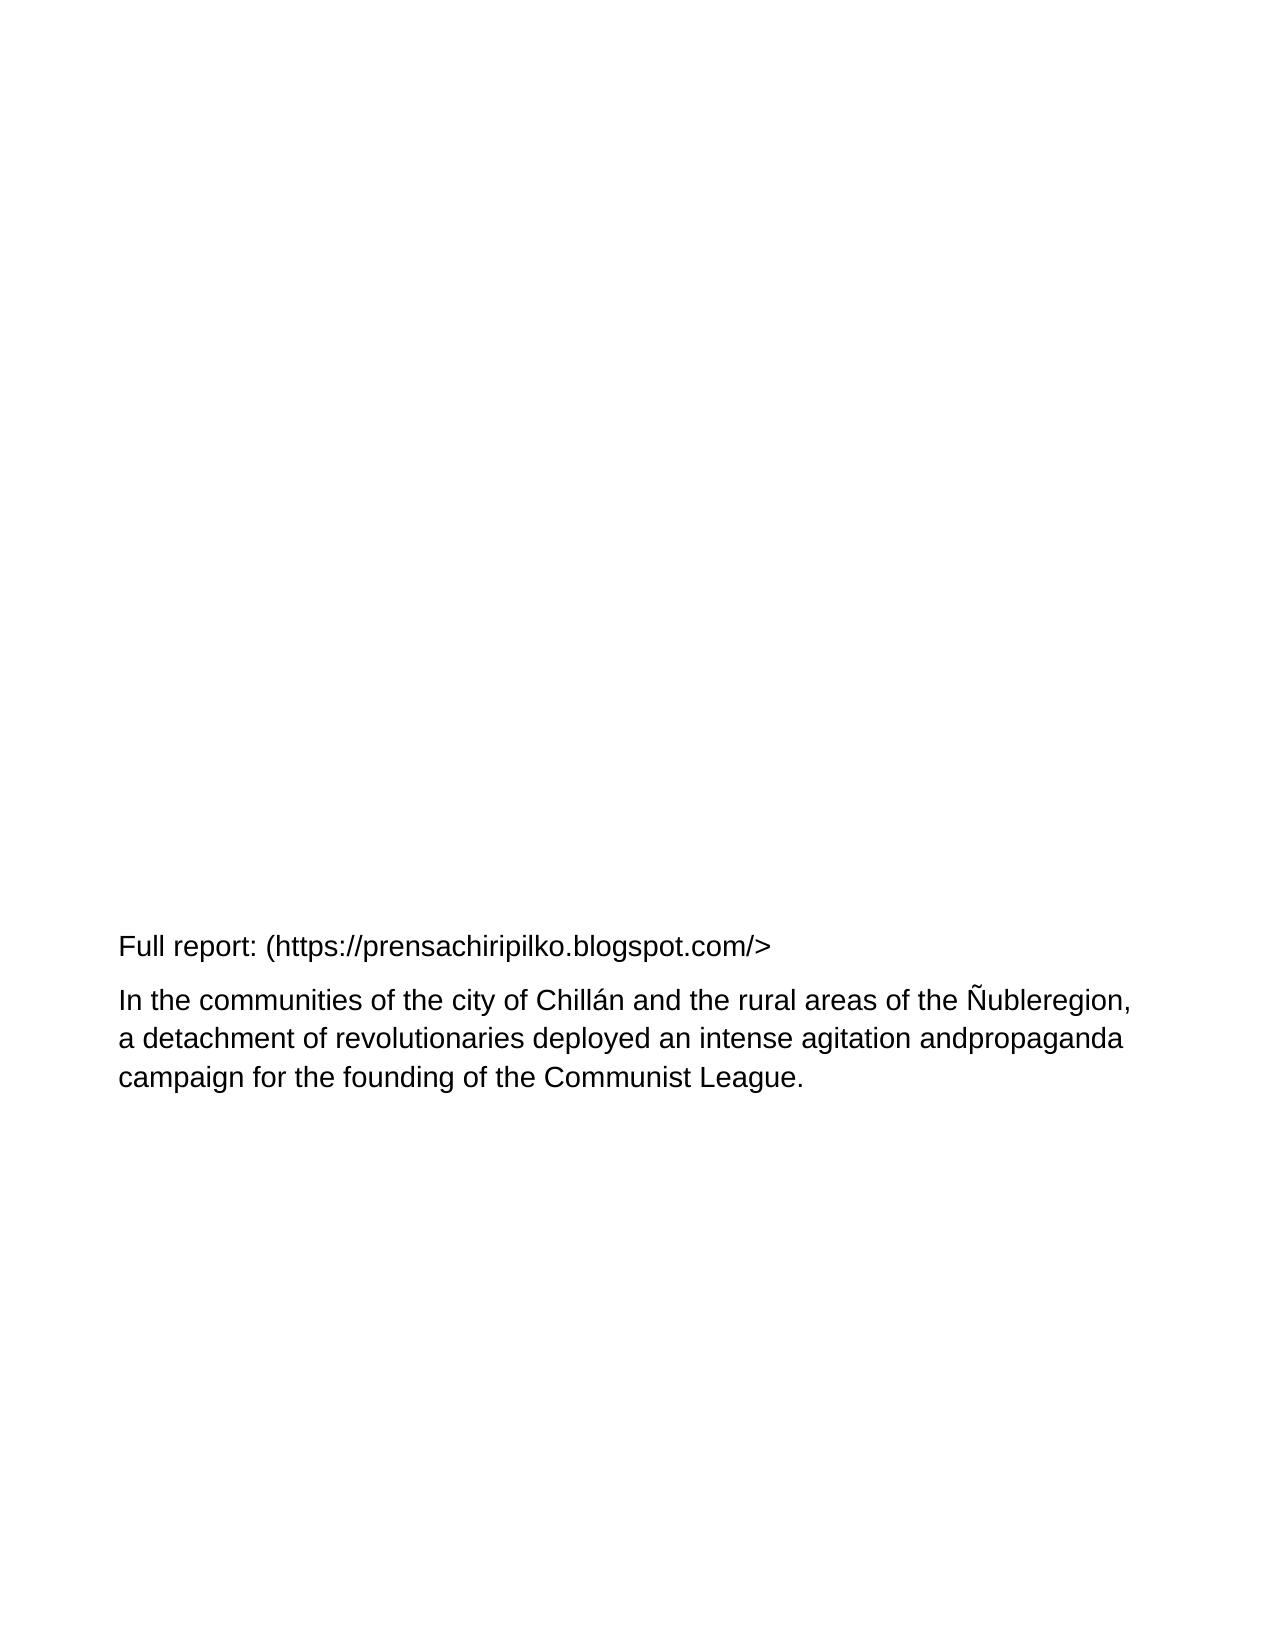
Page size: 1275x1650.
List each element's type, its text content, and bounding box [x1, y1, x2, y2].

text Full report: (https://prensachiripilko.blogspot.com/> [118, 118, 1157, 963]
text In the communities of the city of Chillán and the rural areas of the Ñubleregion, a detachment of revolutionaries deployed an intense agitation andpropaganda campaign for the founding of the Communist League. [118, 982, 1157, 1093]
